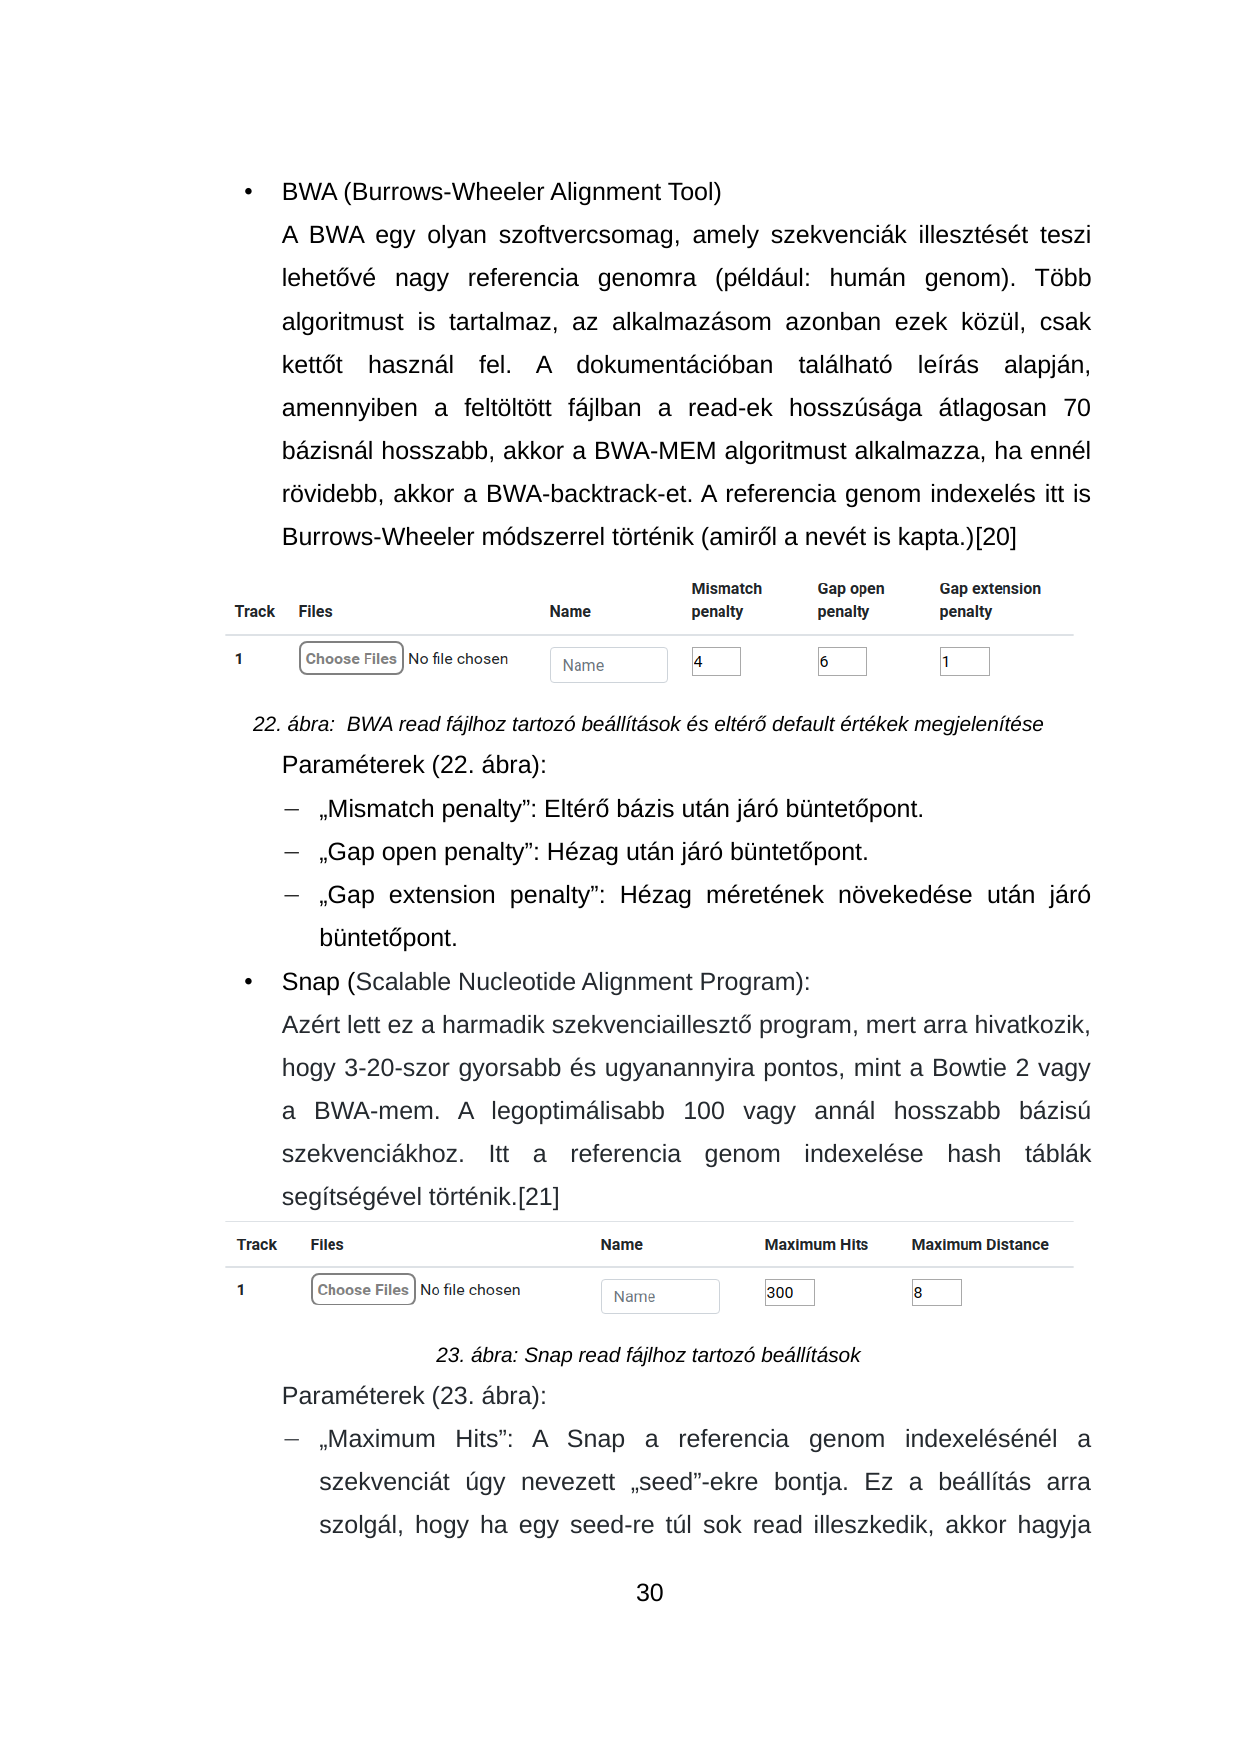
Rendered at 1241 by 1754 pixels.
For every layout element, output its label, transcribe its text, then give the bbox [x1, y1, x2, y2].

list A BWA egy olyan szoftvercsomag, amely szekvenciák illesztését teszi lehetővé nagy referencia genomra (például: humán genom). Több algoritmust is tartalmaz, az alkalmazásom azonban ezek közül, csak kettőt használ fel. A dokumentációban található leírás alapján, amennyiben a feltöltött fájlban a read-ek hosszúsága átlagosan 70 bázisnál hosszabb, akkor a BWA-MEM algoritmust alkalmazza, ha ennél rövidebb, akkor a BWA-backtrack-et. A referencia genom indexelés itt is Burrows-Wheeler módszerrel történik (amiről a nevét is kapta.)[20] [244, 220, 1093, 551]
list „Gap extension penalty”: Hézag méretének növekedése után járó büntetőpont. [282, 880, 1093, 952]
list „Gap open penalty”: Hézag után járó büntetőpont. [282, 837, 1093, 866]
list Paraméterek (23. ábra): [244, 1326, 1093, 1409]
list „Mismatch penalty”: Eltérő bázis után járó büntetőpont. [282, 794, 1093, 822]
picture [225, 1220, 1074, 1326]
picture [225, 565, 1074, 696]
list 22. ábra: BWA read fájlhoz tartozó beállítások és eltérő default értékek megjelenítése [225, 696, 1074, 736]
list BWA (Burrows-Wheeler Alignment Tool) [244, 177, 1093, 206]
list Snap (Scalable Nucleotide Alignment Program): [244, 966, 1093, 995]
list Paraméterek (22. ábra): [244, 696, 1093, 779]
list „Maximum Hits”: A Snap a referencia genom indexelésénél a szekvenciát úgy nevezett „seed”-ekre bontja. Ez a beállítás arra szolgál, hogy ha egy seed-re túl sok read illeszkedik, akkor hagyja [282, 1424, 1093, 1539]
list Azért lett ez a harmadik szekvenciaillesztő program, mert arra hivatkozik, hogy 3-20-szor gyorsabb és ugyanannyira pontos, mint a Bowtie 2 vagy a BWA-mem. A legoptimálisabb 100 vagy annál hosszabb bázisú szekvenciákhoz. Itt a referencia genom indexelése hash táblák segítségével történik.[21] [244, 1010, 1093, 1211]
list 23. ábra: Snap read fájlhoz tartozó beállítások [225, 1326, 1074, 1366]
